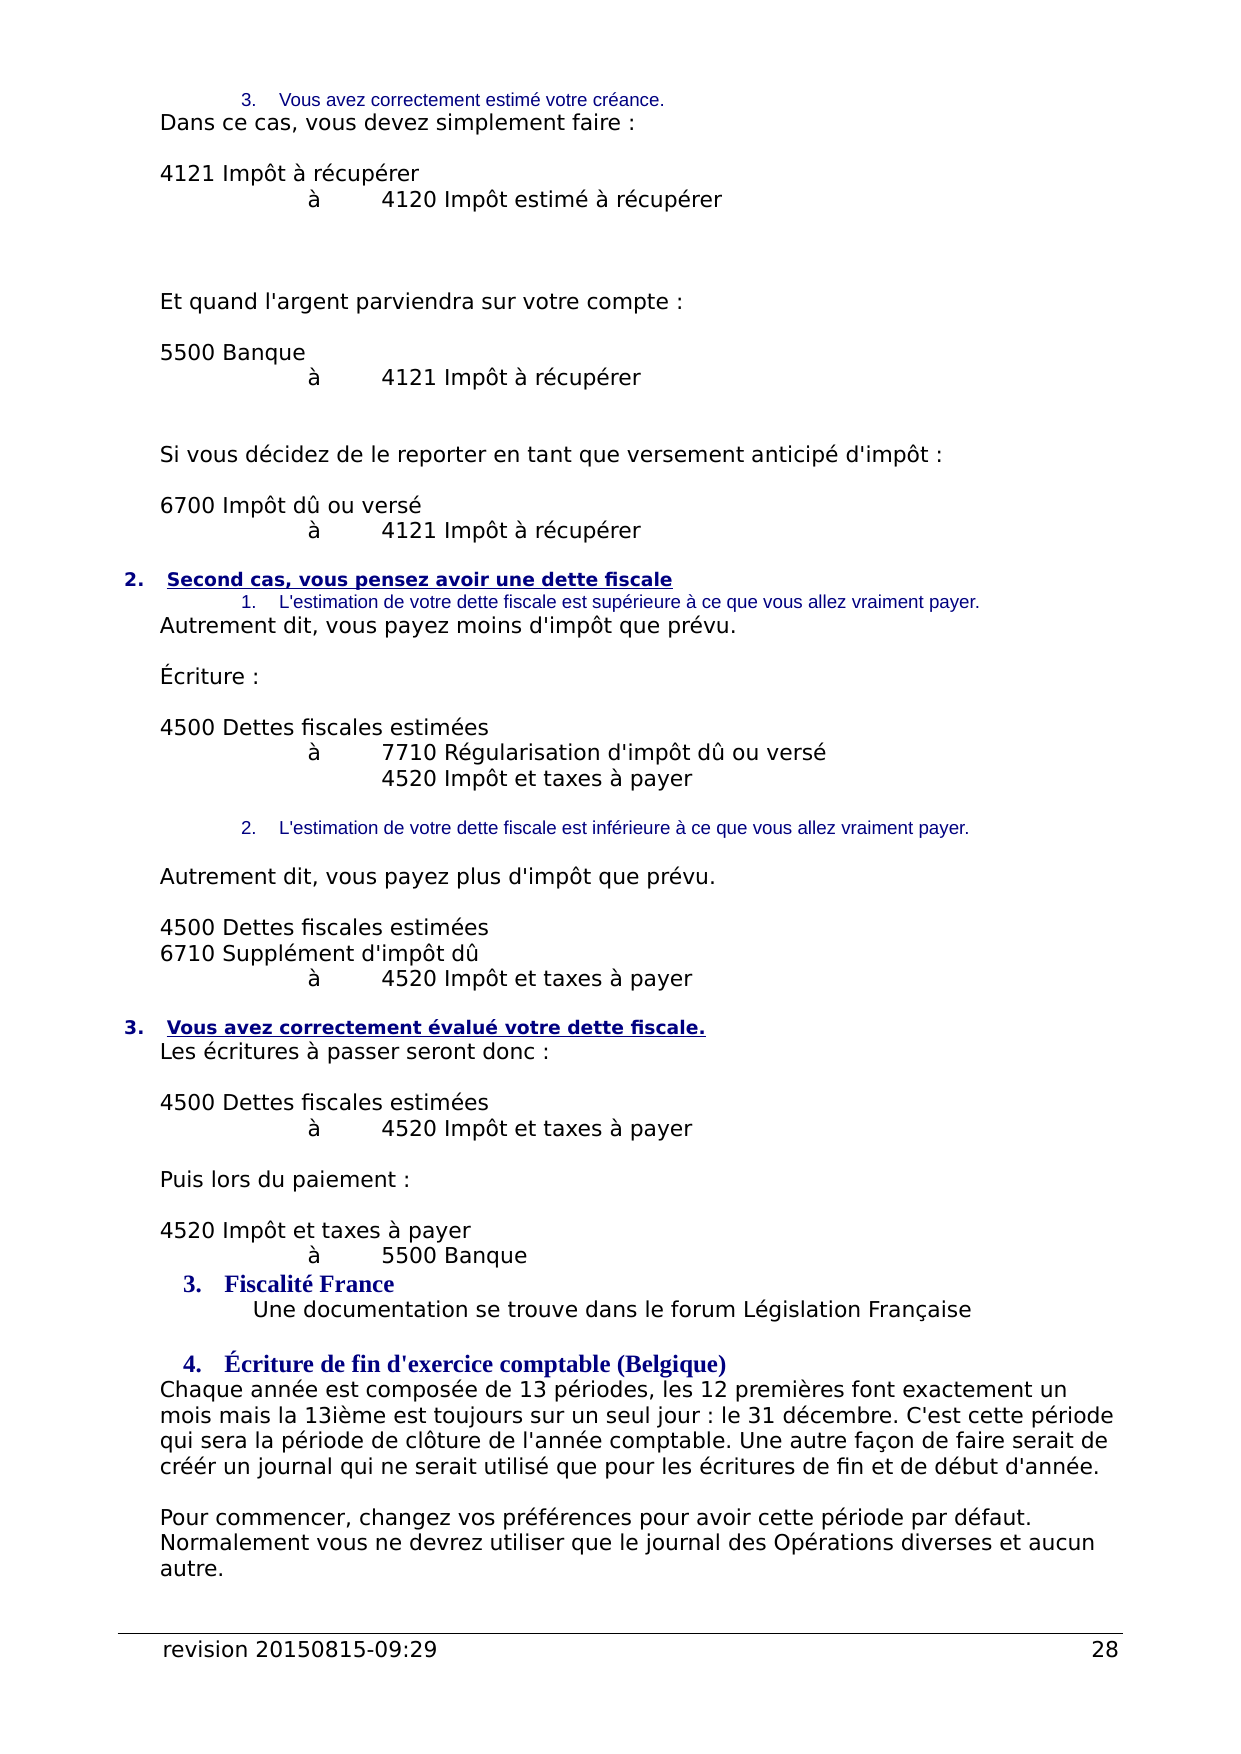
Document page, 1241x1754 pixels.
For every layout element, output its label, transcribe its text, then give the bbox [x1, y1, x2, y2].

text Pour commencer, changez vos préférences pour avoir cette période par défaut. Normalement vous ne devrez utiliser que le journal des Opérations diverses et aucun autre. [159, 1505, 1123, 1582]
text Autrement dit, vous payez moins d'impôt que prévu. [159, 613, 1123, 638]
text 4500 Dettes fiscales estimées [159, 715, 1123, 741]
text Si vous décidez de le reporter en tant que versement anticipé d'impôt : [159, 442, 1123, 467]
text 6700 Impôt dû ou versé [159, 493, 1123, 518]
subtitle L'estimation de votre dette fiscale est supérieure à ce que vous allez vraiment payer. [236, 591, 1123, 613]
text 4520 Impôt et taxes à payer [159, 1218, 1123, 1243]
text 4121 Impôt à récupérer [159, 161, 1123, 187]
text à 4121 Impôt à récupérer [159, 518, 1123, 544]
subtitle L'estimation de votre dette fiscale est inférieure à ce que vous allez vraiment payer. [236, 817, 1123, 839]
text 4500 Dettes fiscales estimées [159, 1090, 1123, 1116]
text à 7710 Régularisation d'impôt dû ou versé [159, 741, 1123, 766]
text Chaque année est composée de 13 périodes, les 12 premières font exactement un mois mais la 13ième est toujours sur un seul jour : le 31 décembre. C'est cette période qui sera la période de clôture de l'année comptable. Une autre façon de faire serait de créér un journal qui ne serait utilisé que pour les écritures de fin et de début d'année. [159, 1377, 1123, 1479]
text Autrement dit, vous payez plus d'impôt que prévu. [159, 864, 1123, 890]
text 5500 Banque [159, 340, 1123, 365]
text Les écritures à passer seront donc : [159, 1039, 1123, 1065]
text Dans ce cas, vous devez simplement faire : [159, 110, 1123, 136]
subtitle Écriture de fin d'exercice comptable (Belgique) [177, 1349, 1123, 1377]
text Une documentation se trouve dans le forum Législation Française [159, 1298, 1123, 1323]
text Puis lors du paiement : [159, 1167, 1123, 1192]
text 6710 Supplément d'impôt dû [159, 941, 1123, 966]
text à 4520 Impôt et taxes à payer [159, 966, 1123, 992]
subtitle Vous avez correctement évalué votre dette fiscale. [117, 1017, 1123, 1039]
subtitle Vous avez correctement estimé votre créance. [236, 88, 1123, 110]
text à 4120 Impôt estimé à récupérer [159, 187, 1123, 212]
text 4500 Dettes fiscales estimées [159, 915, 1123, 941]
text 4520 Impôt et taxes à payer [159, 766, 1123, 792]
text à 4121 Impôt à récupérer [159, 365, 1123, 391]
subtitle Second cas, vous pensez avoir une dette fiscale [117, 569, 1123, 591]
text Et quand l'argent parviendra sur votre compte : [159, 289, 1123, 314]
text à 4520 Impôt et taxes à payer [159, 1116, 1123, 1141]
text à 5500 Banque [159, 1243, 1123, 1269]
subtitle Fiscalité France [177, 1269, 1123, 1298]
text Écriture : [159, 664, 1123, 689]
